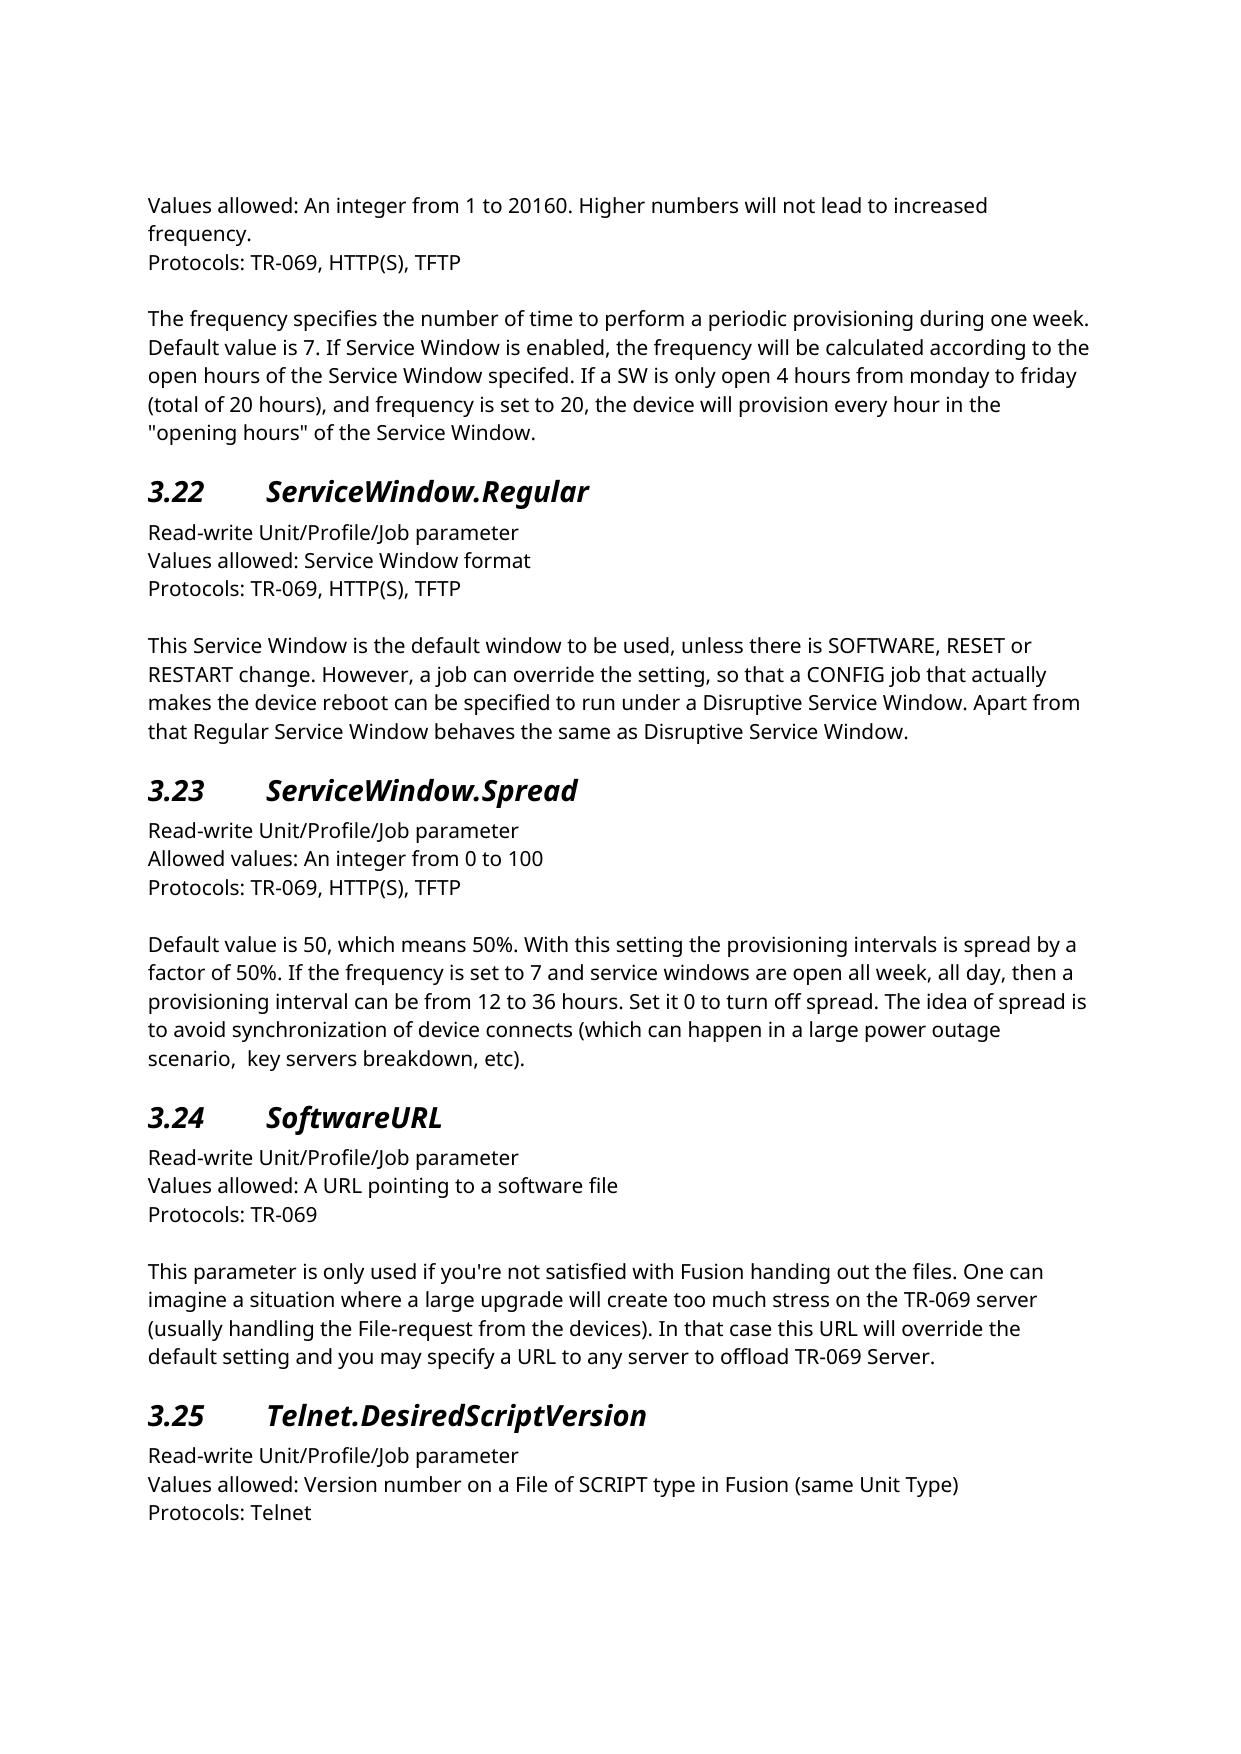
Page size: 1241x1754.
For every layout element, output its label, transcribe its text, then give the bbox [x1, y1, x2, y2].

subtitle ServiceWindow.Spread [148, 770, 1092, 810]
text Read-write Unit/Profile/Job parameter [148, 816, 1092, 844]
text Values allowed: An integer from 1 to 20160. Higher numbers will not lead to increased frequency. [148, 191, 1092, 248]
text Read-write Unit/Profile/Job parameter [148, 1441, 1092, 1470]
subtitle ServiceWindow.Regular [148, 472, 1092, 511]
text Read-write Unit/Profile/Job parameter [148, 518, 1092, 546]
text Protocols: Telnet [148, 1498, 1092, 1527]
text Protocols: TR-069, HTTP(S), TFTP [148, 248, 1092, 276]
subtitle SoftwareURL [148, 1097, 1092, 1137]
text Read-write Unit/Profile/Job parameter [148, 1143, 1092, 1171]
text Default value is 50, which means 50%. With this setting the provisioning intervals is spread by a factor of 50%. If the frequency is set to 7 and service windows are open all week, all day, then a provisioning interval can be from 12 to 36 hours. Set it 0 to turn off spread. The idea of spread is to avoid synchronization of device connects (which can happen in a large power outage scenario, key servers breakdown, etc). [148, 930, 1092, 1072]
text Values allowed: Service Window format [148, 546, 1092, 574]
text Protocols: TR-069 [148, 1200, 1092, 1228]
text This Service Window is the default window to be used, unless there is SOFTWARE, RESET or RESTART change. However, a job can override the setting, so that a CONFIG job that actually makes the device reboot can be specified to run under a Disruptive Service Window. Apart from that Regular Service Window behaves the same as Disruptive Service Window. [148, 631, 1092, 745]
text Values allowed: Version number on a File of SCRIPT type in Fusion (same Unit Type) [148, 1470, 1092, 1498]
text The frequency specifies the number of time to perform a periodic provisioning during one week. Default value is 7. If Service Window is enabled, the frequency will be calculated according to the open hours of the Service Window specifed. If a SW is only open 4 hours from monday to friday (total of 20 hours), and frequency is set to 20, the device will provision every hour in the "opening hours" of the Service Window. [148, 304, 1092, 447]
text Allowed values: An integer from 0 to 100 [148, 844, 1092, 873]
text Protocols: TR-069, HTTP(S), TFTP [148, 873, 1092, 901]
text Protocols: TR-069, HTTP(S), TFTP [148, 574, 1092, 603]
text This parameter is only used if you're not satisfied with Fusion handing out the files. One can imagine a situation where a large upgrade will create too much stress on the TR-069 server (usually handling the File-request from the devices). In that case this URL will override the default setting and you may specify a URL to any server to offload TR-069 Server. [148, 1257, 1092, 1371]
text Values allowed: A URL pointing to a software file [148, 1171, 1092, 1200]
subtitle Telnet.DesiredScriptVersion [148, 1396, 1092, 1435]
